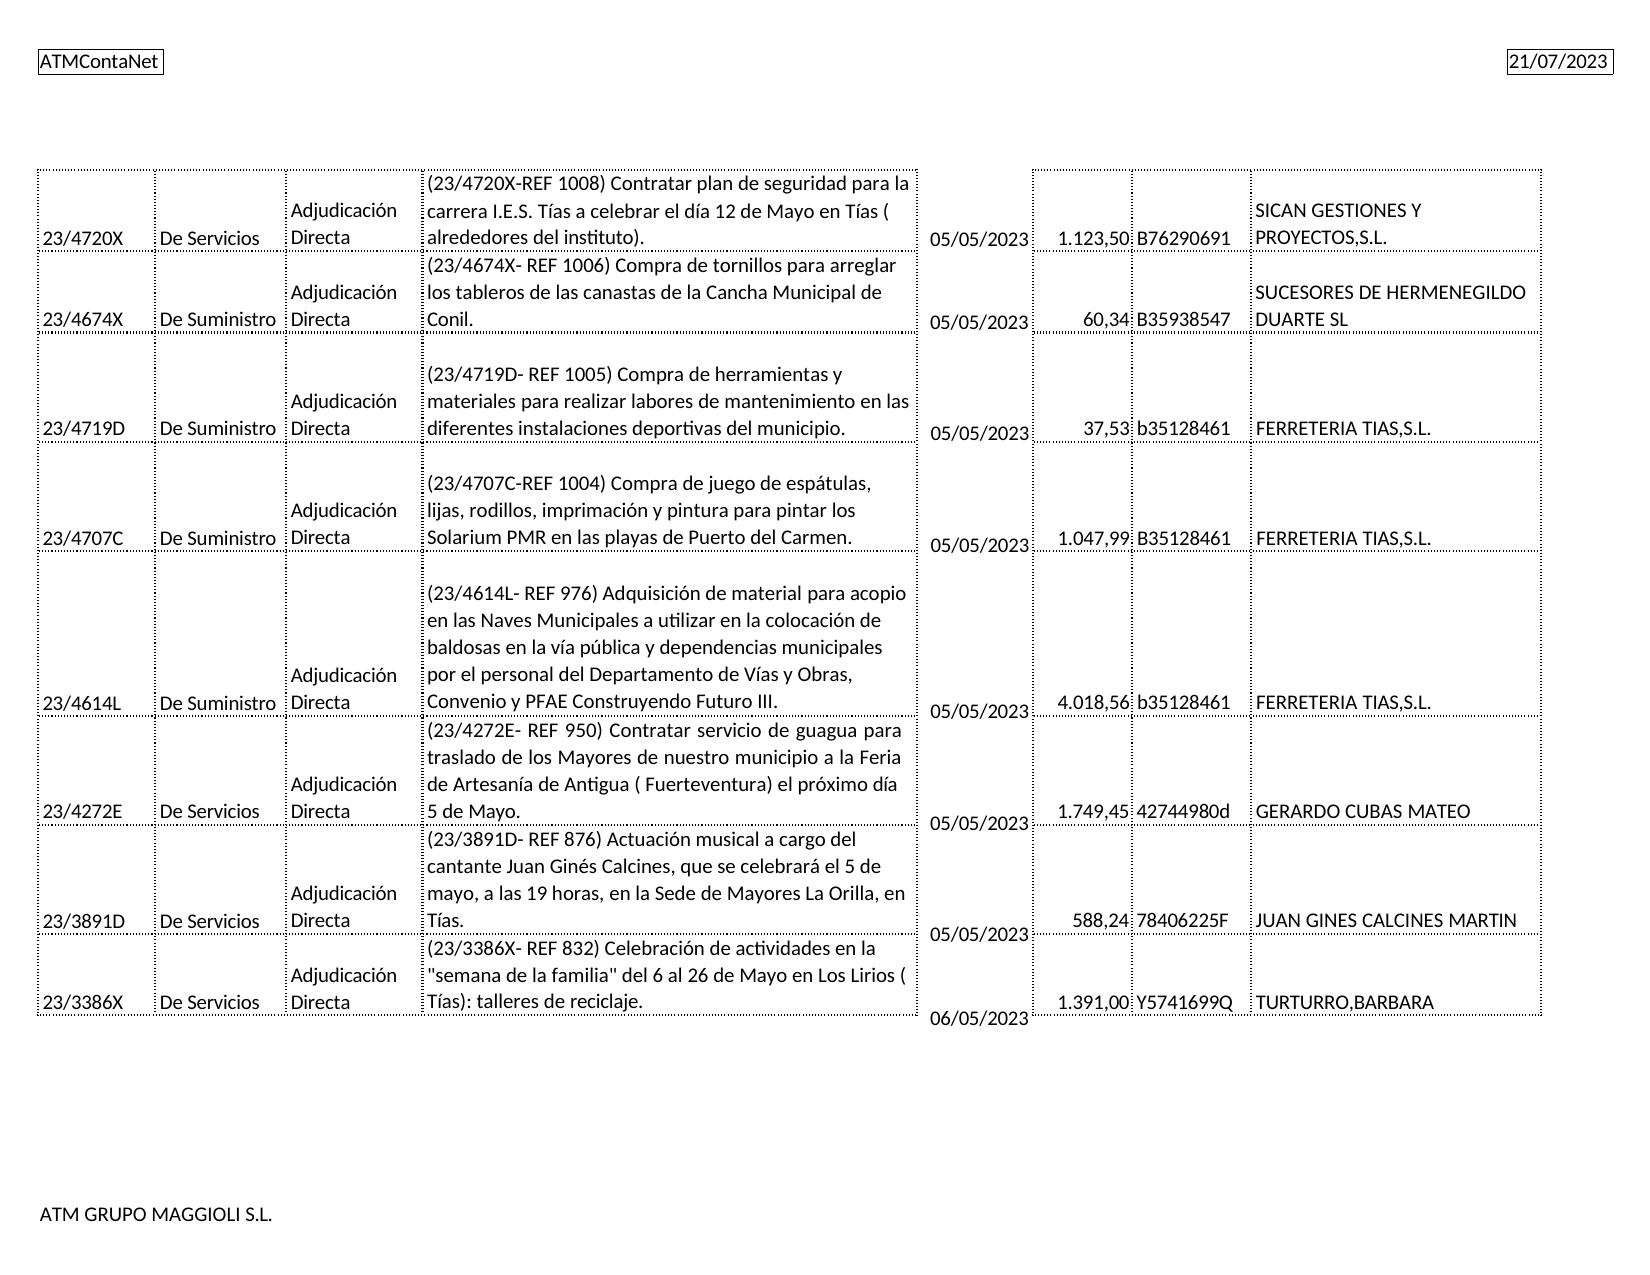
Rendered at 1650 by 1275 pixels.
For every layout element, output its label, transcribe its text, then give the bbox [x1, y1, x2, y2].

text B35128461 [1137, 526, 1249, 550]
text Adjudicación Directa [291, 496, 421, 550]
text 1.123,50 [1034, 226, 1130, 250]
text 06/05/2023 [928, 1005, 1031, 1030]
text (23/4719D- REF 1005) Compra de herramientas y materiales para realizar labores de mantenimiento en las diferentes instalaciones deportivas del municipio. [427, 359, 916, 441]
text 60,34 [1034, 308, 1129, 331]
text Conil. [427, 307, 916, 331]
text 23/4614L [42, 691, 154, 715]
text 23/4720X [42, 226, 154, 250]
text 5 de Mayo. [427, 799, 916, 823]
text Adjudicación Directa [291, 769, 421, 824]
text 05/05/2023 [927, 810, 1031, 835]
text 05/05/2023 [928, 226, 1031, 251]
text (23/4707C-REF 1004) Compra de juego de espátulas, lijas, rodillos, imprimación y pintura para pintar los Solarium PMR en las playas de Puerto del Carmen. [427, 468, 908, 550]
text 05/05/2023 [927, 309, 1031, 335]
text GERARDO CUBAS MATEO [1256, 800, 1540, 824]
text 05/05/2023 [928, 699, 1031, 724]
text (23/4720X-REF 1008) Contratar plan de seguridad para la carrera I.E.S. Tías a celebrar el día 12 de Mayo en Tías ( [427, 171, 916, 223]
text 05/05/2023 [928, 421, 1032, 446]
text Adjudicación Directa [291, 196, 421, 250]
text b35128461 [1137, 417, 1249, 441]
text B76290691 [1137, 226, 1249, 250]
text 05/05/2023 [927, 921, 1031, 947]
text 1.047,99 [1034, 526, 1130, 550]
text 23/3891D [42, 909, 154, 933]
text 1.749,45 [1034, 800, 1129, 824]
text 23/4707C [42, 526, 154, 550]
text (23/3386X- REF 832) Celebración de actividades en la "semana de la familia" del 6 al 26 de Mayo en Los Lirios ( [427, 935, 916, 988]
text De Suministro [159, 308, 285, 331]
text Tías. [427, 908, 916, 932]
text 588,24 [1034, 909, 1129, 933]
text De Suministro [159, 526, 285, 550]
text 4.018,56 [1034, 691, 1130, 714]
text Tías): talleres de reciclaje. [427, 990, 916, 1014]
text 42744980d [1136, 800, 1249, 824]
text De Servicios [159, 991, 285, 1014]
text JUAN GINES CALCINES MARTIN [1255, 909, 1540, 933]
text FERRETERIA TIAS,S.L. [1256, 691, 1540, 714]
text 37,53 [1034, 417, 1130, 441]
text 23/4674X [42, 308, 154, 331]
text 1.391,00 [1034, 990, 1129, 1014]
text Adjudicación Directa [291, 386, 421, 441]
text (23/4272E- REF 950) Contratar servicio de guagua para traslado de los Mayores de nuestro municipio a la Feria de Artesanía de Antigua ( Fuerteventura) el próximo día [427, 717, 903, 797]
text 05/05/2023 [928, 532, 1032, 557]
text De Servicios [159, 800, 285, 824]
text TURTURRO,BARBARA [1256, 990, 1540, 1014]
text FERRETERIA TIAS,S.L. [1256, 526, 1540, 550]
text Y5741699Q [1136, 990, 1249, 1014]
text 78406225F [1136, 909, 1249, 933]
text (23/4674X- REF 1006) Compra de tornillos para arreglar los tableros de las canastas de la Cancha Municipal de [427, 252, 916, 305]
text SUCESORES DE HERMENEGILDO DUARTE SL [1255, 277, 1540, 331]
text De Suministro [159, 691, 285, 715]
text 23/4272E [42, 800, 154, 824]
text (23/4614L- REF 976) Adquisición de material para acopio en las Naves Municipales a utilizar en la colocación de baldosas en la vía pública y dependencias municipales por el personal del Departamento de Vías y Obras, Convenio y PFAE Construyendo Futuro III. [427, 578, 912, 713]
text FERRETERIA TIAS,S.L. [1256, 417, 1540, 441]
text (23/3891D- REF 876) Actuación musical a cargo del cantante Juan Ginés Calcines, que se celebrará el 5 de mayo, a las 19 horas, en la Sede de Mayores La Orilla, en [427, 826, 916, 906]
text 23/4719D [42, 417, 154, 441]
text SICAN GESTIONES Y PROYECTOS,S.L. [1255, 196, 1540, 250]
text De Servicios [159, 226, 285, 250]
text Adjudicación Directa [291, 660, 421, 714]
text Adjudicación Directa [291, 960, 421, 1014]
text B35938547 [1136, 308, 1249, 331]
text alrededores del instituto). [427, 225, 916, 249]
text De Servicios [159, 909, 285, 933]
text b35128461 [1137, 691, 1249, 714]
text De Suministro [159, 417, 285, 441]
text 23/3386X [42, 991, 154, 1014]
text Adjudicación Directa [291, 277, 421, 331]
text Adjudicación Directa [291, 879, 421, 933]
